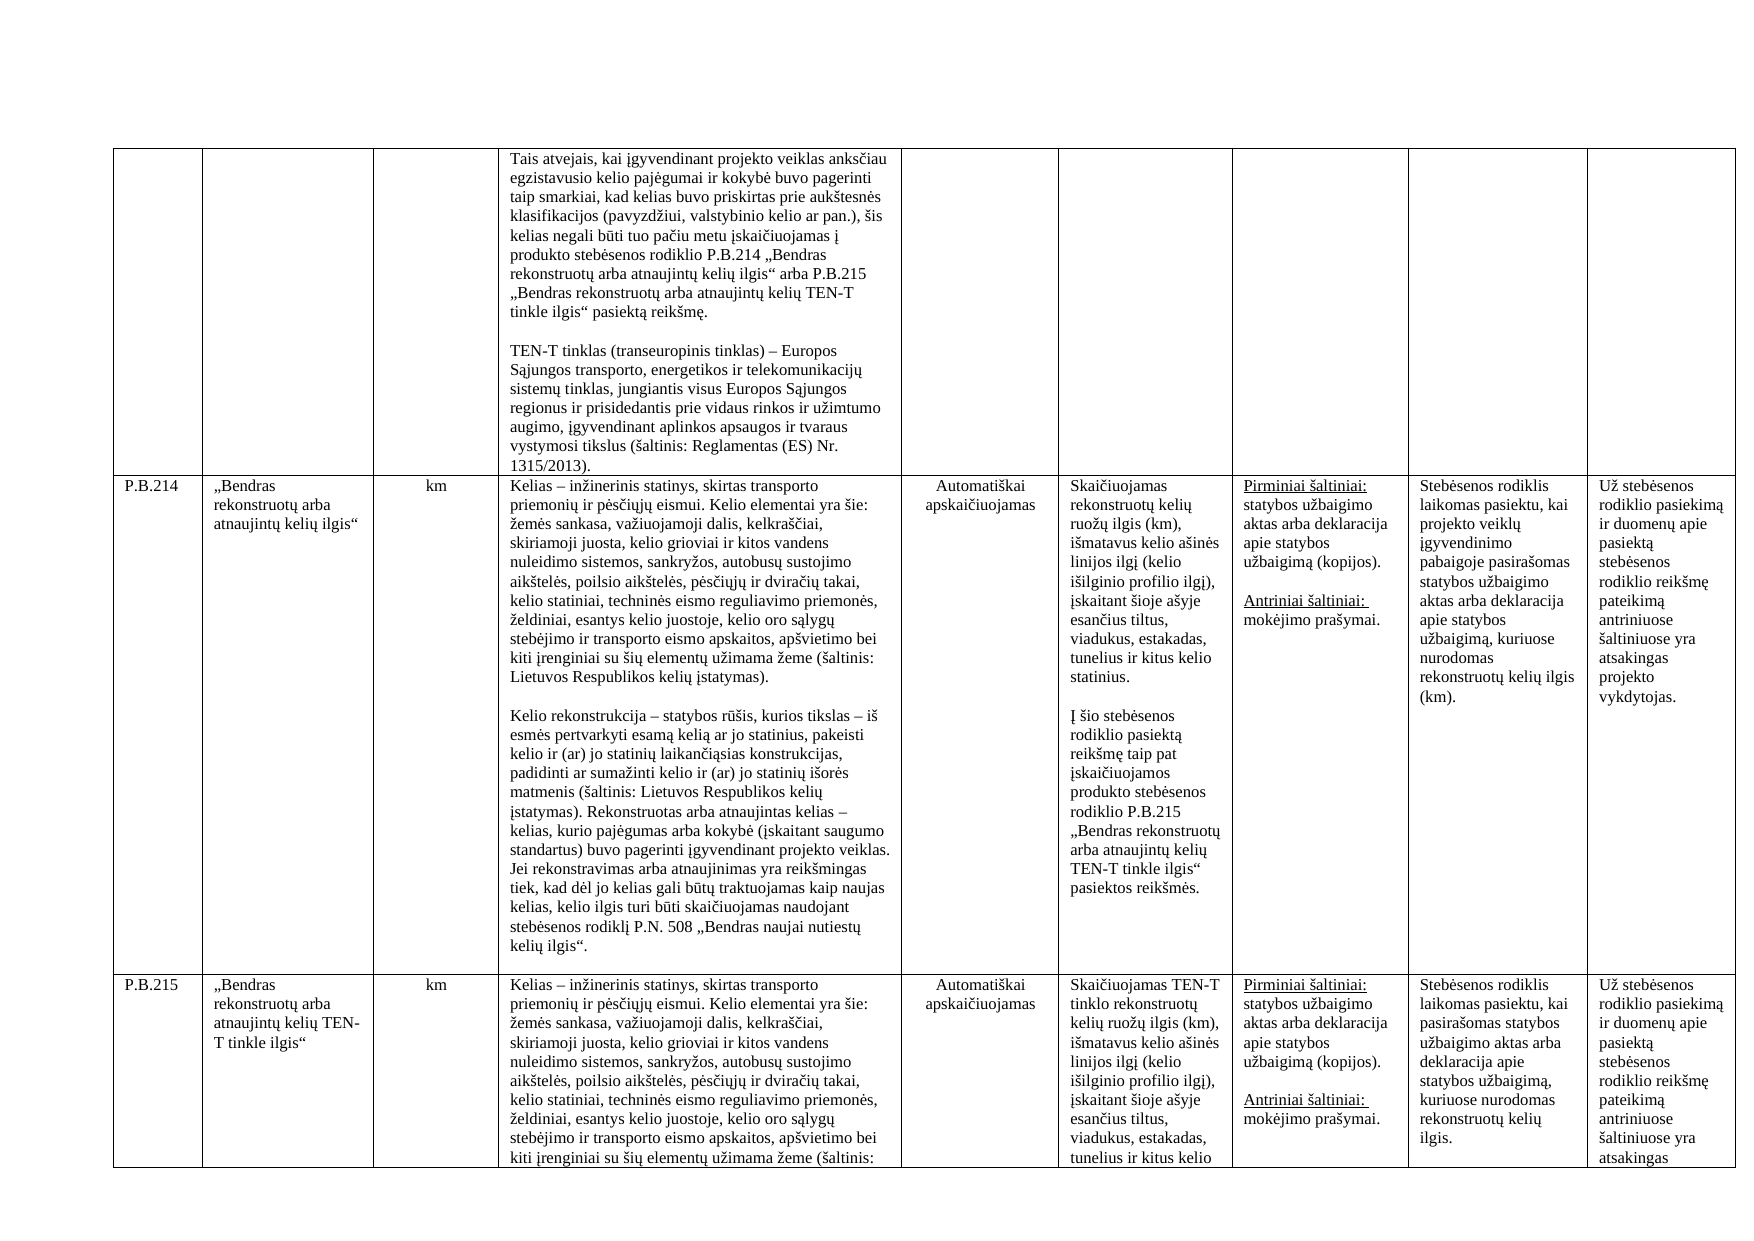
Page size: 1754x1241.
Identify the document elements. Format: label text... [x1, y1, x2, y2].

table_cell Skaičiuojamas rekonstruotų kelių ruožų ilgis (km), išmatavus kelio ašinės linijos ilgį (kelio išilginio profilio ilgį), įskaitant šioje ašyje esančius tiltus, viadukus, estakadas, tunelius ir kitus kelio statinius. Į šio stebėsenos rodiklio pasiektą reikšmę taip pat įskaičiuojamos produkto stebėsenos rodiklio P.B.215 „Bendras rekonstruotų arba atnaujintų kelių TEN-T tinkle ilgis“ pasiektos reikšmės. [1059, 476, 1232, 974]
table_cell Tais atvejais, kai įgyvendinant projekto veiklas anksčiau egzistavusio kelio pajėgumai ir kokybė buvo pagerinti taip smarkiai, kad kelias buvo priskirtas prie aukštesnės klasifikacijos (pavyzdžiui, valstybinio kelio ar pan.), šis kelias negali būti tuo pačiu metu įskaičiuojamas į produkto stebėsenos rodiklio P.B.214 „Bendras rekonstruotų arba atnaujintų kelių ilgis“ arba P.B.215 „Bendras rekonstruotų arba atnaujintų kelių TEN-T tinkle ilgis“ pasiektą reikšmę. TEN-T tinklas (transeuropinis tinklas) – Europos Sąjungos transporto, energetikos ir telekomunikacijų sistemų tinklas, jungiantis visus Europos Sąjungos regionus ir prisidedantis prie vidaus rinkos ir užimtumo augimo, įgyvendinant aplinkos apsaugos ir tvaraus vystymosi tikslus (šaltinis: Reglamentas (ES) Nr. 1315/2013). [499, 149, 901, 474]
table_cell Už stebėsenos rodiklio pasiekimą ir duomenų apie pasiektą stebėsenos rodiklio reikšmę pateikimą antriniuose šaltiniuose yra atsakingas projekto vykdytojas. [1588, 476, 1735, 974]
table_cell Automatiškai apskaičiuojamas [902, 476, 1058, 974]
table_cell Automatiškai apskaičiuojamas [902, 975, 1058, 1167]
table_cell P.B.215 [114, 975, 202, 1167]
table_cell „Bendras rekonstruotų arba atnaujintų kelių ilgis“ [203, 476, 373, 974]
table_cell [114, 149, 202, 474]
table_cell km [374, 975, 498, 1167]
table_cell [1233, 149, 1408, 474]
table_cell Stebėsenos rodiklis laikomas pasiektu, kai pasirašomas statybos užbaigimo aktas arba deklaracija apie statybos užbaigimą, kuriuose nurodomas rekonstruotų kelių ilgis. [1409, 975, 1587, 1167]
table_cell km [374, 476, 498, 974]
table_cell [1409, 149, 1587, 474]
table_cell Stebėsenos rodiklis laikomas pasiektu, kai projekto veiklų įgyvendinimo pabaigoje pasirašomas statybos užbaigimo aktas arba deklaracija apie statybos užbaigimą, kuriuose nurodomas rekonstruotų kelių ilgis (km). [1409, 476, 1587, 974]
table_cell Už stebėsenos rodiklio pasiekimą ir duomenų apie pasiektą stebėsenos rodiklio reikšmę pateikimą antriniuose šaltiniuose yra atsakingas [1588, 975, 1735, 1167]
table_cell [1059, 149, 1232, 474]
table_cell [374, 149, 498, 474]
table_cell Pirminiai šaltiniai: statybos užbaigimo aktas arba deklaracija apie statybos užbaigimą (kopijos). Antriniai šaltiniai: mokėjimo prašymai. [1233, 476, 1408, 974]
table_cell „Bendras rekonstruotų arba atnaujintų kelių TEN-T tinkle ilgis“ [203, 975, 373, 1167]
table_cell [902, 149, 1058, 474]
table_cell Skaičiuojamas TEN-T tinklo rekonstruotų kelių ruožų ilgis (km), išmatavus kelio ašinės linijos ilgį (kelio išilginio profilio ilgį), įskaitant šioje ašyje esančius tiltus, viadukus, estakadas, tunelius ir kitus kelio [1059, 975, 1232, 1167]
table_cell [203, 149, 373, 474]
table_cell Kelias – inžinerinis statinys, skirtas transporto priemonių ir pėsčiųjų eismui. Kelio elementai yra šie: žemės sankasa, važiuojamoji dalis, kelkraščiai, skiriamoji juosta, kelio grioviai ir kitos vandens nuleidimo sistemos, sankryžos, autobusų sustojimo aikštelės, poilsio aikštelės, pėsčiųjų ir dviračių takai, kelio statiniai, techninės eismo reguliavimo priemonės, želdiniai, esantys kelio juostoje, kelio oro sąlygų stebėjimo ir transporto eismo apskaitos, apšvietimo bei kiti įrenginiai su šių elementų užimama žeme (šaltinis: Lietuvos Respublikos kelių įstatymas). Kelio rekonstrukcija – statybos rūšis, kurios tikslas – iš esmės pertvarkyti esamą kelią ar jo statinius, pakeisti kelio ir (ar) jo statinių laikančiąsias konstrukcijas, padidinti ar sumažinti kelio ir (ar) jo statinių išorės matmenis (šaltinis: Lietuvos Respublikos kelių įstatymas). Rekonstruotas arba atnaujintas kelias – kelias, kurio pajėgumas arba kokybė (įskaitant saugumo standartus) buvo pagerinti įgyvendinant projekto veiklas. Jei rekonstravimas arba atnaujinimas yra reikšmingas tiek, kad dėl jo kelias gali būtų traktuojamas kaip naujas kelias, kelio ilgis turi būti skaičiuojamas naudojant stebėsenos rodiklį P.N. 508 „Bendras naujai nutiestų kelių ilgis“. [499, 476, 901, 974]
table_cell Kelias – inžinerinis statinys, skirtas transporto priemonių ir pėsčiųjų eismui. Kelio elementai yra šie: žemės sankasa, važiuojamoji dalis, kelkraščiai, skiriamoji juosta, kelio grioviai ir kitos vandens nuleidimo sistemos, sankryžos, autobusų sustojimo aikštelės, poilsio aikštelės, pėsčiųjų ir dviračių takai, kelio statiniai, techninės eismo reguliavimo priemonės, želdiniai, esantys kelio juostoje, kelio oro sąlygų stebėjimo ir transporto eismo apskaitos, apšvietimo bei kiti įrenginiai su šių elementų užimama žeme (šaltinis: [499, 975, 901, 1167]
table_cell Pirminiai šaltiniai: statybos užbaigimo aktas arba deklaracija apie statybos užbaigimą (kopijos). Antriniai šaltiniai: mokėjimo prašymai. [1233, 975, 1408, 1167]
table_cell [1588, 149, 1735, 474]
table_cell P.B.214 [114, 476, 202, 974]
